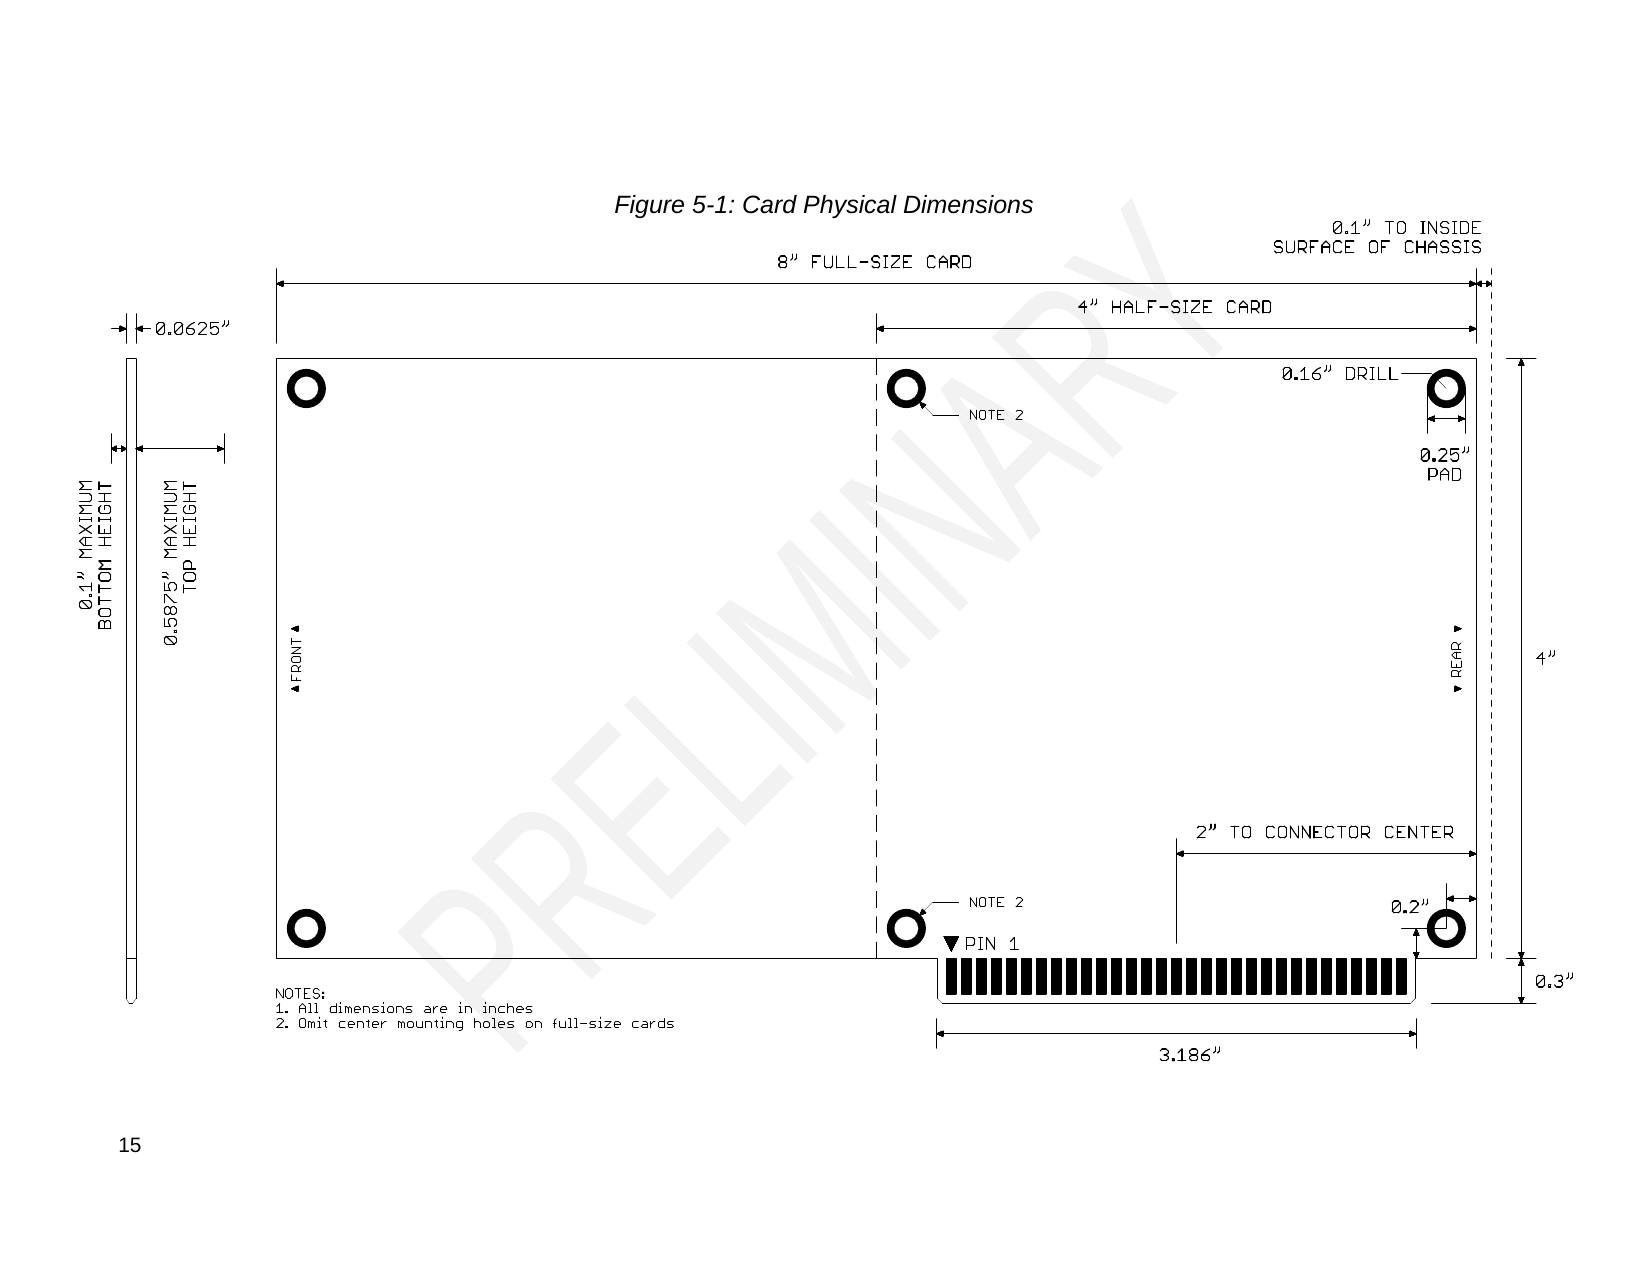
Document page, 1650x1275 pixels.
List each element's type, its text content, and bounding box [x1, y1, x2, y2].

text Figure 5-1: Card Physical Dimensions [76, 189, 1574, 218]
